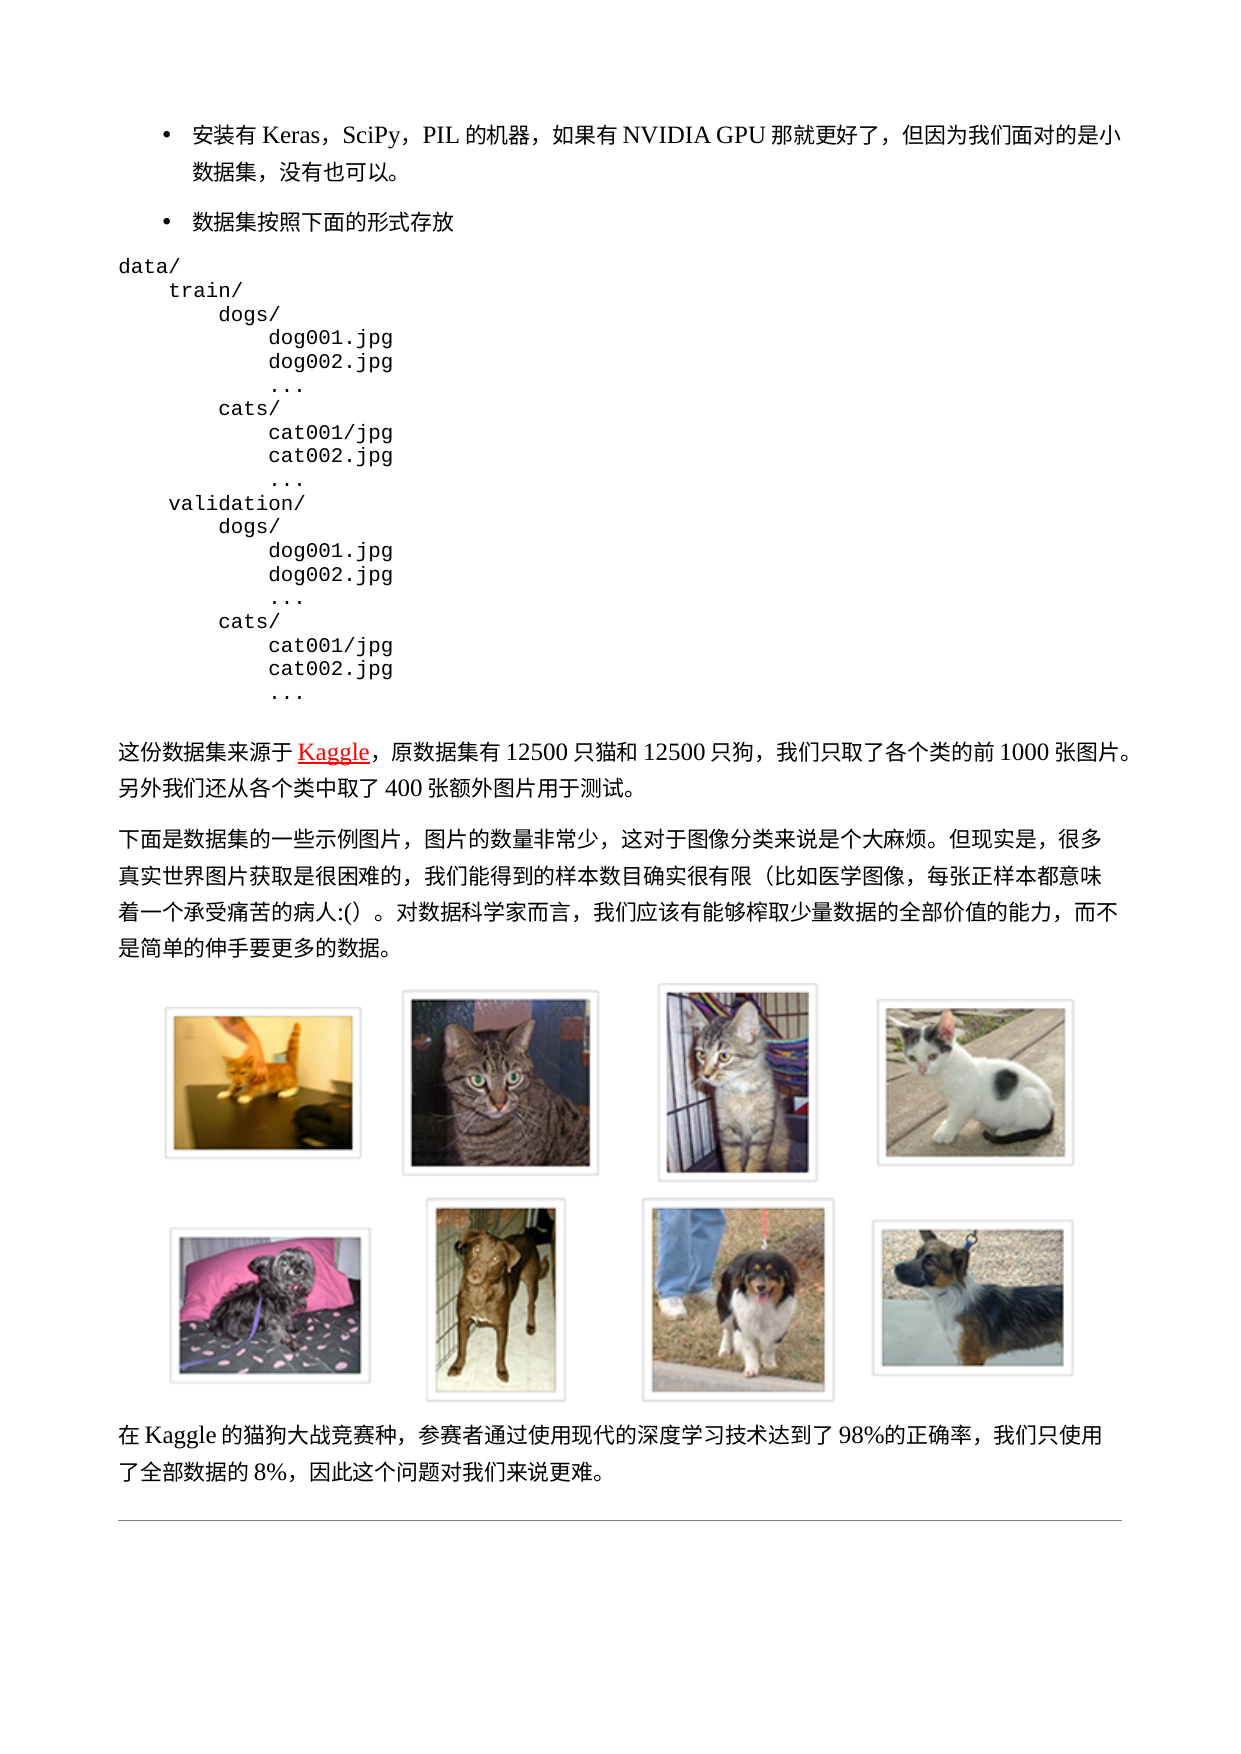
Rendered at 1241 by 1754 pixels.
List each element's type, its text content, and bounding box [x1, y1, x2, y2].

text dog001.jpg [118, 540, 1122, 564]
text dogs/ [118, 304, 1122, 327]
list 数据集按照下面的形式存放 [162, 205, 1122, 237]
text cat001/jpg [118, 422, 1122, 446]
text cat002.jpg [118, 446, 1122, 469]
text validation/ [118, 493, 1122, 516]
text data/ [118, 256, 1122, 280]
text cats/ [118, 398, 1122, 422]
text ... [118, 469, 1122, 493]
text ... [118, 587, 1122, 611]
text ... [118, 374, 1122, 398]
picture [151, 982, 1089, 1414]
text dogs/ [118, 516, 1122, 540]
text train/ [118, 280, 1122, 304]
text dog002.jpg [118, 564, 1122, 587]
text dog002.jpg [118, 351, 1122, 374]
list 安装有Keras，SciPy，PIL的机器，如果有NVIDIA GPU那就更好了，但因为我们面对的是小数据集，没有也可以。 [162, 118, 1122, 186]
text cats/ [118, 611, 1122, 635]
text cat001/jpg [118, 635, 1122, 658]
text 在Kaggle的猫狗大战竞赛种，参赛者通过使用现代的深度学习技术达到了98%的正确率，我们只使用了全部数据的8%，因此这个问题对我们来说更难。 [118, 1418, 1122, 1486]
text 这份数据集来源于Kaggle，原数据集有12500只猫和12500只狗，我们只取了各个类的前1000张图片。另外我们还从各个类中取了400张额外图片用于测试。 [118, 735, 1122, 803]
text ... [118, 682, 1122, 706]
text 下面是数据集的一些示例图片，图片的数量非常少，这对于图像分类来说是个大麻烦。但现实是，很多真实世界图片获取是很困难的，我们能得到的样本数目确实很有限（比如医学图像，每张正样本都意味着一个承受痛苦的病人:(）。对数据科学家而言，我们应该有能够榨取少量数据的全部价值的能力，而不是简单的伸手要更多的数据。 [118, 822, 1122, 963]
text dog001.jpg [118, 327, 1122, 351]
text cat002.jpg [118, 658, 1122, 682]
